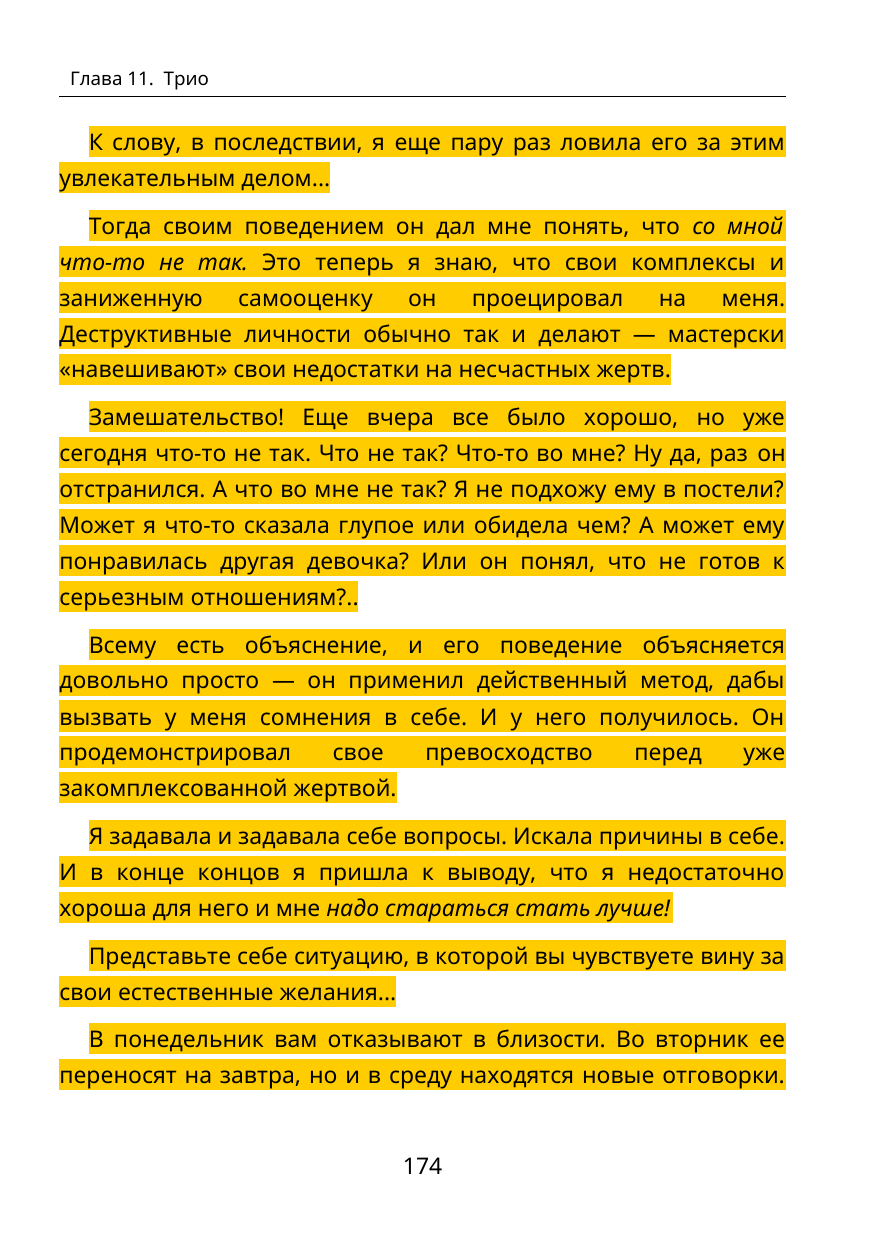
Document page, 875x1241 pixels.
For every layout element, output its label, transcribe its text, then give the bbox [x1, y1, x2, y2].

text Представьте себе ситуацию, в которой вы чувствуете вину за свои естественные желания... [59, 939, 786, 1007]
text К слову, в последствии, я еще пару раз ловила его за этим увлекательным делом... [59, 126, 786, 193]
text Тогда своим поведением он дал мне понять, что со мной что-то не так. Это теперь я знаю, что свои комплексы и заниженную самооценку он проецировал на меня. Деструктивные личности обычно так и делают — мастерски «навешивают» свои недостатки на несчастных жертв. [59, 210, 786, 385]
text В понедельник вам отказывают в близости. Во вторник ее переносят на завтра, но и в среду находятся новые отговорки. [59, 1023, 786, 1090]
text Замешательство! Еще вчера все было хорошо, но уже сегодня что-то не так. Что не так? Что-то во мне? Ну да, раз он отстранился. А что во мне не так? Я не подхожу ему в постели? Может я что-то сказала глупое или обидела чем? А может ему понравилась другая девочка? Или он понял, что не готов к серьезным отношениям?.. [59, 401, 786, 612]
text Я задавала и задавала себе вопросы. Искала причины в себе. И в конце концов я пришла к выводу, что я недостаточно хороша для него и мне надо стараться стать лучше! [59, 820, 786, 923]
text Всему есть объяснение, и его поведение объясняется довольно просто — он применил действенный метод, дабы вызвать у меня сомнения в себе. И у него получилось. Он продемонстрировал свое превосходство перед уже закомплексованной жертвой. [59, 628, 786, 803]
